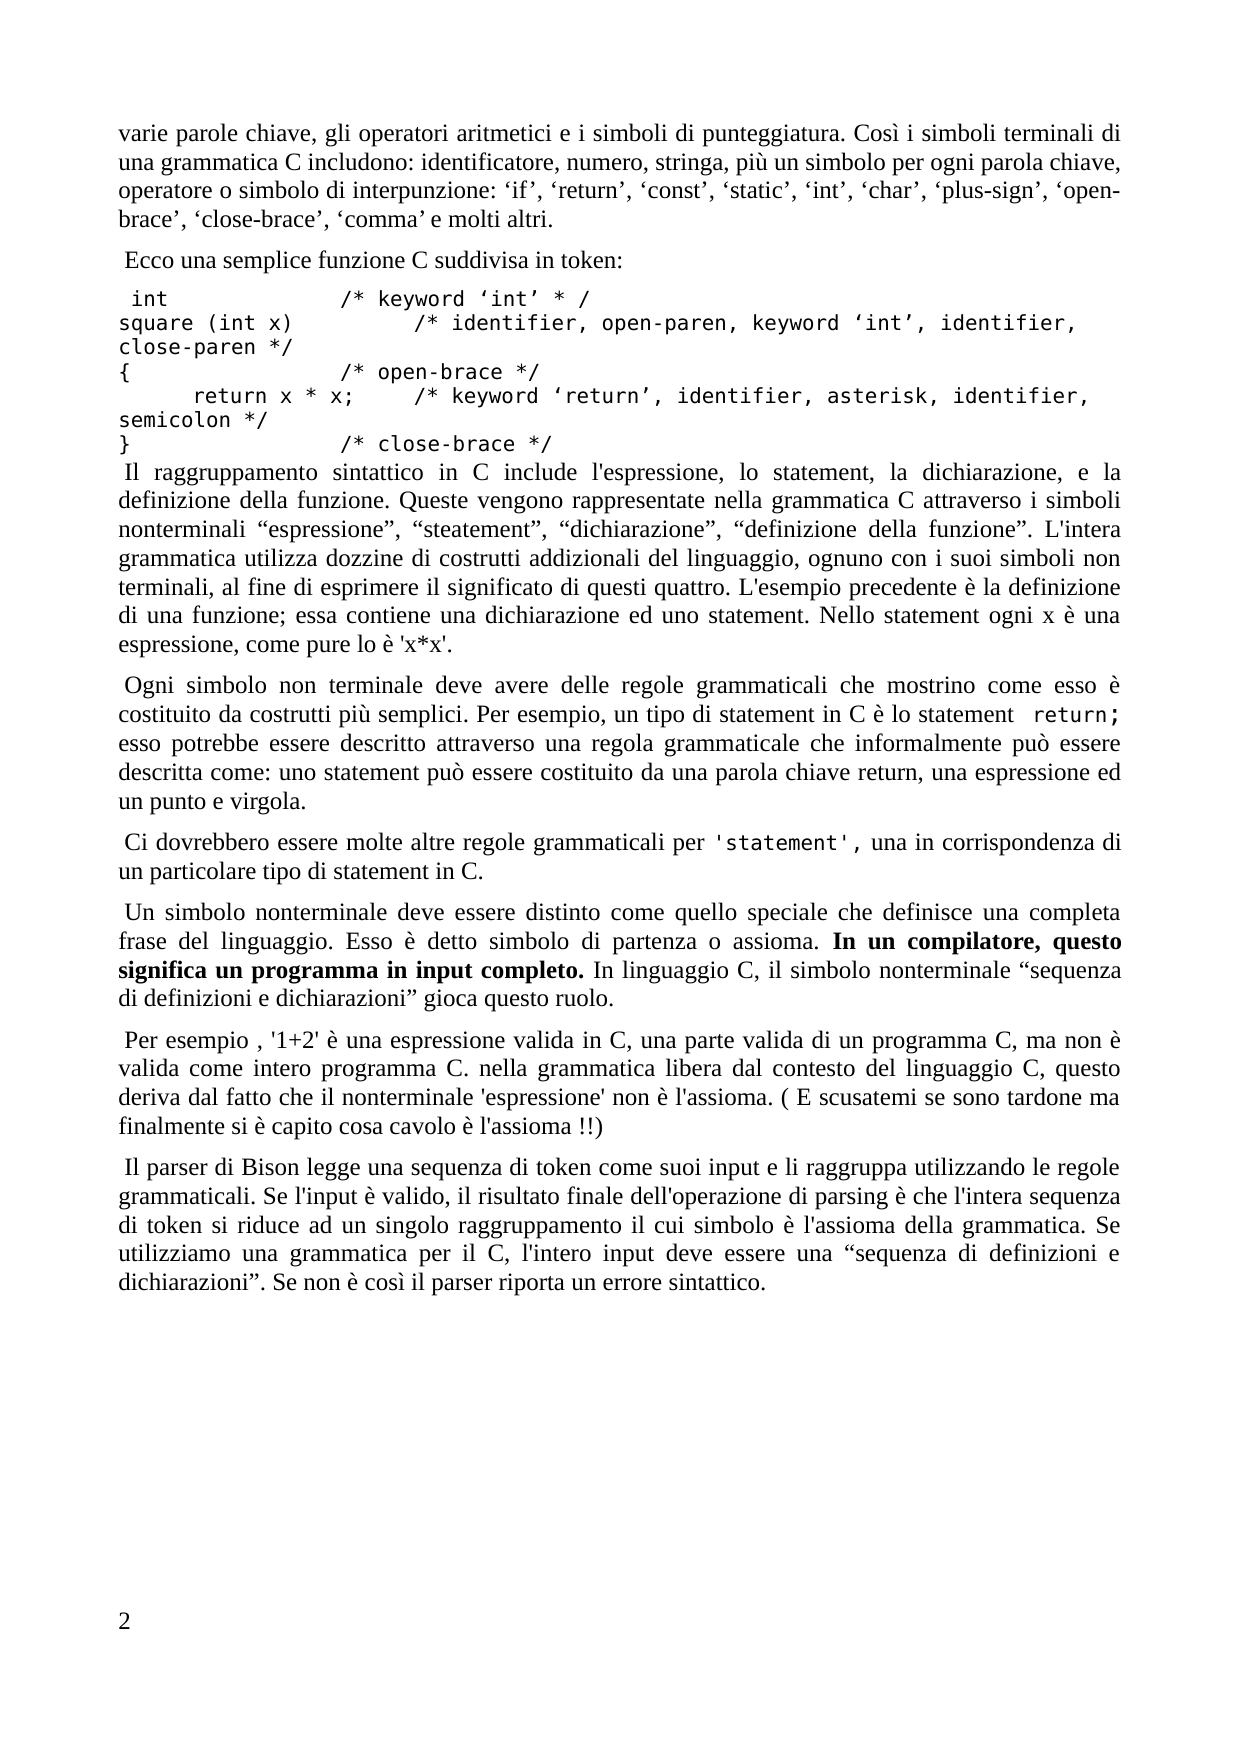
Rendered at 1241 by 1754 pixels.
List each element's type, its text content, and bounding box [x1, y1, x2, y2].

text return x * x; /* keyword ‘return’, identifier, asterisk, identifier, semicolon */ [118, 384, 1122, 432]
text Ci dovrebbero essere molte altre regole grammaticali per 'statement', una in corrispondenza di un particolare tipo di statement in C. [118, 827, 1122, 885]
text Ecco una semplice funzione C suddivisa in token: [118, 246, 1122, 274]
text } /* close-brace */ [118, 432, 1122, 457]
text square (int x) /* identifier, open-paren, keyword ‘int’, identifier, close-paren */ [118, 311, 1122, 360]
text varie parole chiave, gli operatori aritmetici e i simboli di punteggiatura. Così i simboli terminali di una grammatica C includono: identificatore, numero, stringa, più un simbolo per ogni parola chiave, operatore o simbolo di interpunzione: ‘if’, ‘return’, ‘const’, ‘static’, ‘int’, ‘char’, ‘plus-sign’, ‘open-brace’, ‘close-brace’, ‘comma’ e molti altri. [118, 118, 1122, 233]
text Il raggruppamento sintattico in C include l'espressione, lo statement, la dichiarazione, e la definizione della funzione. Queste vengono rappresentate nella grammatica C attraverso i simboli nonterminali “espressione”, “steatement”, “dichiarazione”, “definizione della funzione”. L'intera grammatica utilizza dozzine di costrutti addizionali del linguaggio, ognuno con i suoi simboli non terminali, al fine di esprimere il significato di questi quattro. L'esempio precedente è la definizione di una funzione; essa contiene una dichiarazione ed uno statement. Nello statement ogni x è una espressione, come pure lo è 'x*x'. [118, 457, 1122, 658]
text { /* open-brace */ [118, 360, 1122, 384]
text Un simbolo nonterminale deve essere distinto come quello speciale che definisce una completa frase del linguaggio. Esso è detto simbolo di partenza o assioma. In un compilatore, questo significa un programma in input completo. In linguaggio C, il simbolo nonterminale “sequenza di definizioni e dichiarazioni” gioca questo ruolo. [118, 897, 1122, 1012]
text Il parser di Bison legge una sequenza di token come suoi input e li raggruppa utilizzando le regole grammaticali. Se l'input è valido, il risultato finale dell'operazione di parsing è che l'intera sequenza di token si riduce ad un singolo raggruppamento il cui simbolo è l'assioma della grammatica. Se utilizziamo una grammatica per il C, l'intero input deve essere una “sequenza di definizioni e dichiarazioni”. Se non è così il parser riporta un errore sintattico. [118, 1152, 1122, 1296]
text Per esempio , '1+2' è una espressione valida in C, una parte valida di un programma C, ma non è valida come intero programma C. nella grammatica libera dal contesto del linguaggio C, questo deriva dal fatto che il nonterminale 'espressione' non è l'assioma. ( E scusatemi se sono tardone ma finalmente si è capito cosa cavolo è l'assioma !!) [118, 1025, 1122, 1140]
text Ogni simbolo non terminale deve avere delle regole grammaticali che mostrino come esso è costituito da costrutti più semplici. Per esempio, un tipo di statement in C è lo statement return; esso potrebbe essere descritto attraverso una regola grammaticale che informalmente può essere descritta come: uno statement può essere costituito da una parola chiave return, una espressione ed un punto e virgola. [118, 671, 1122, 815]
text int /* keyword ‘int’ * / [118, 287, 1122, 311]
